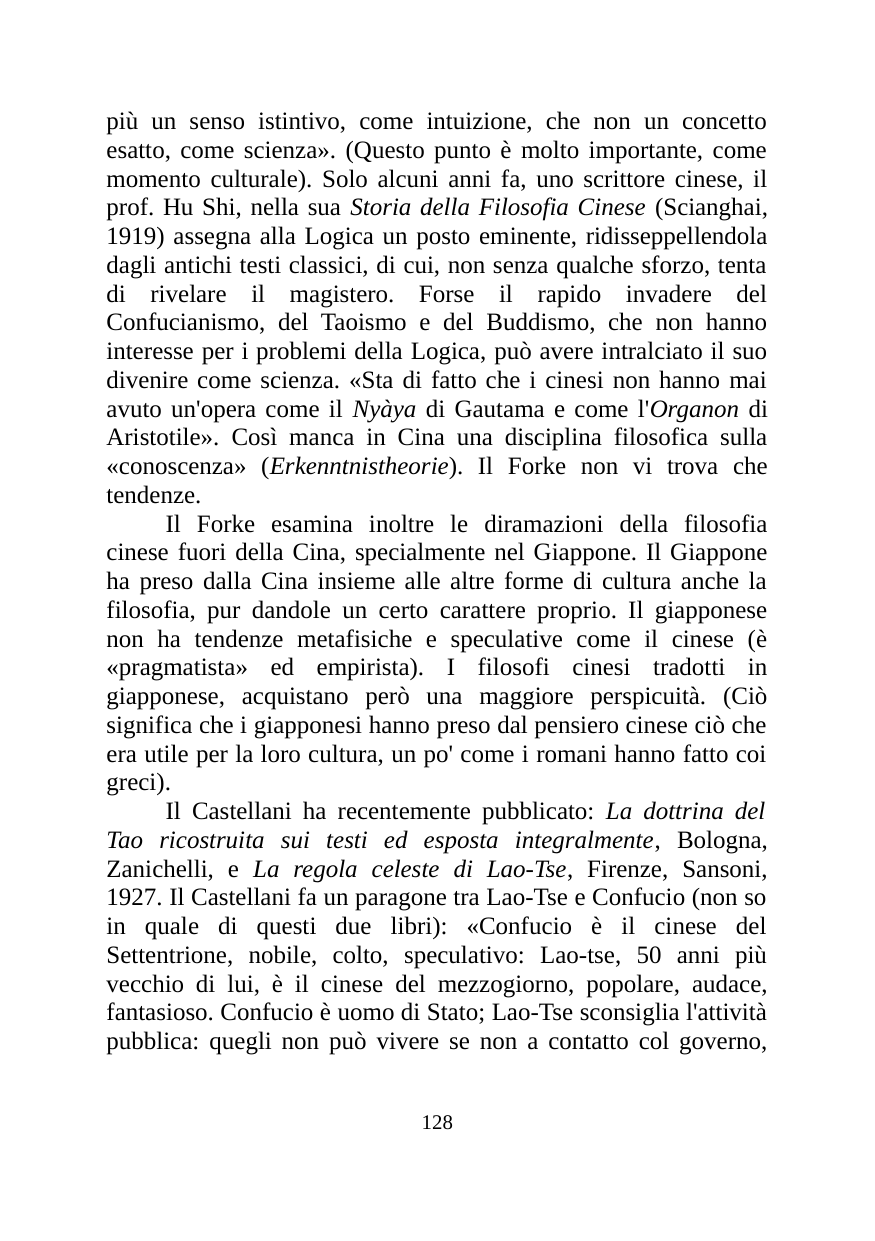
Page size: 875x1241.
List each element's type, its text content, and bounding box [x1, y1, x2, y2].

text più un senso istintivo, come intuizione, che non un concetto esatto, come scienza». (Questo punto è molto importante, come momento culturale). Solo alcuni anni fa, uno scrittore cinese, il prof. Hu Shi, nella sua Storia della Filosofia Cinese (Scianghai, 1919) assegna alla Logica un posto eminente, ridisseppellendola dagli antichi testi classici, di cui, non senza qualche sforzo, tenta di rivelare il magistero. Forse il rapido invadere del Confucianismo, del Taoismo e del Buddismo, che non hanno interesse per i problemi della Logica, può avere intralciato il suo divenire come scienza. «Sta di fatto che i cinesi non hanno mai avuto un'opera come il Nyàya di Gautama e come l'Organon di Aristotile». Così manca in Cina una disciplina filosofica sulla «conoscenza» (Erkenntnistheorie). Il Forke non vi trova che tendenze. [106, 106, 768, 509]
text Il Forke esamina inoltre le diramazioni della filosofia cinese fuori della Cina, specialmente nel Giappone. Il Giappone ha preso dalla Cina insieme alle altre forme di cultura anche la filosofia, pur dandole un certo carattere proprio. Il giapponese non ha tendenze metafisiche e speculative come il cinese (è «pragmatista» ed empirista). I filosofi cinesi tradotti in giapponese, acquistano però una maggiore perspicuità. (Ciò significa che i giapponesi hanno preso dal pensiero cinese ciò che era utile per la loro cultura, un po' come i romani hanno fatto coi greci). [106, 509, 768, 796]
text Il Castellani ha recentemente pubblicato: La dottrina del Tao ricostruita sui testi ed esposta integralmente, Bologna, Zanichelli, e La regola celeste di Lao-Tse, Firenze, Sansoni, 1927. Il Castellani fa un paragone tra Lao-Tse e Confucio (non so in quale di questi due libri): «Confucio è il cinese del Settentrione, nobile, colto, speculativo: Lao-tse, 50 anni più vecchio di lui, è il cinese del mezzogiorno, popolare, audace, fantasioso. Confucio è uomo di Stato; Lao-Tse sconsiglia l'attività pubblica: quegli non può vivere se non a contatto col governo, [106, 796, 768, 1055]
